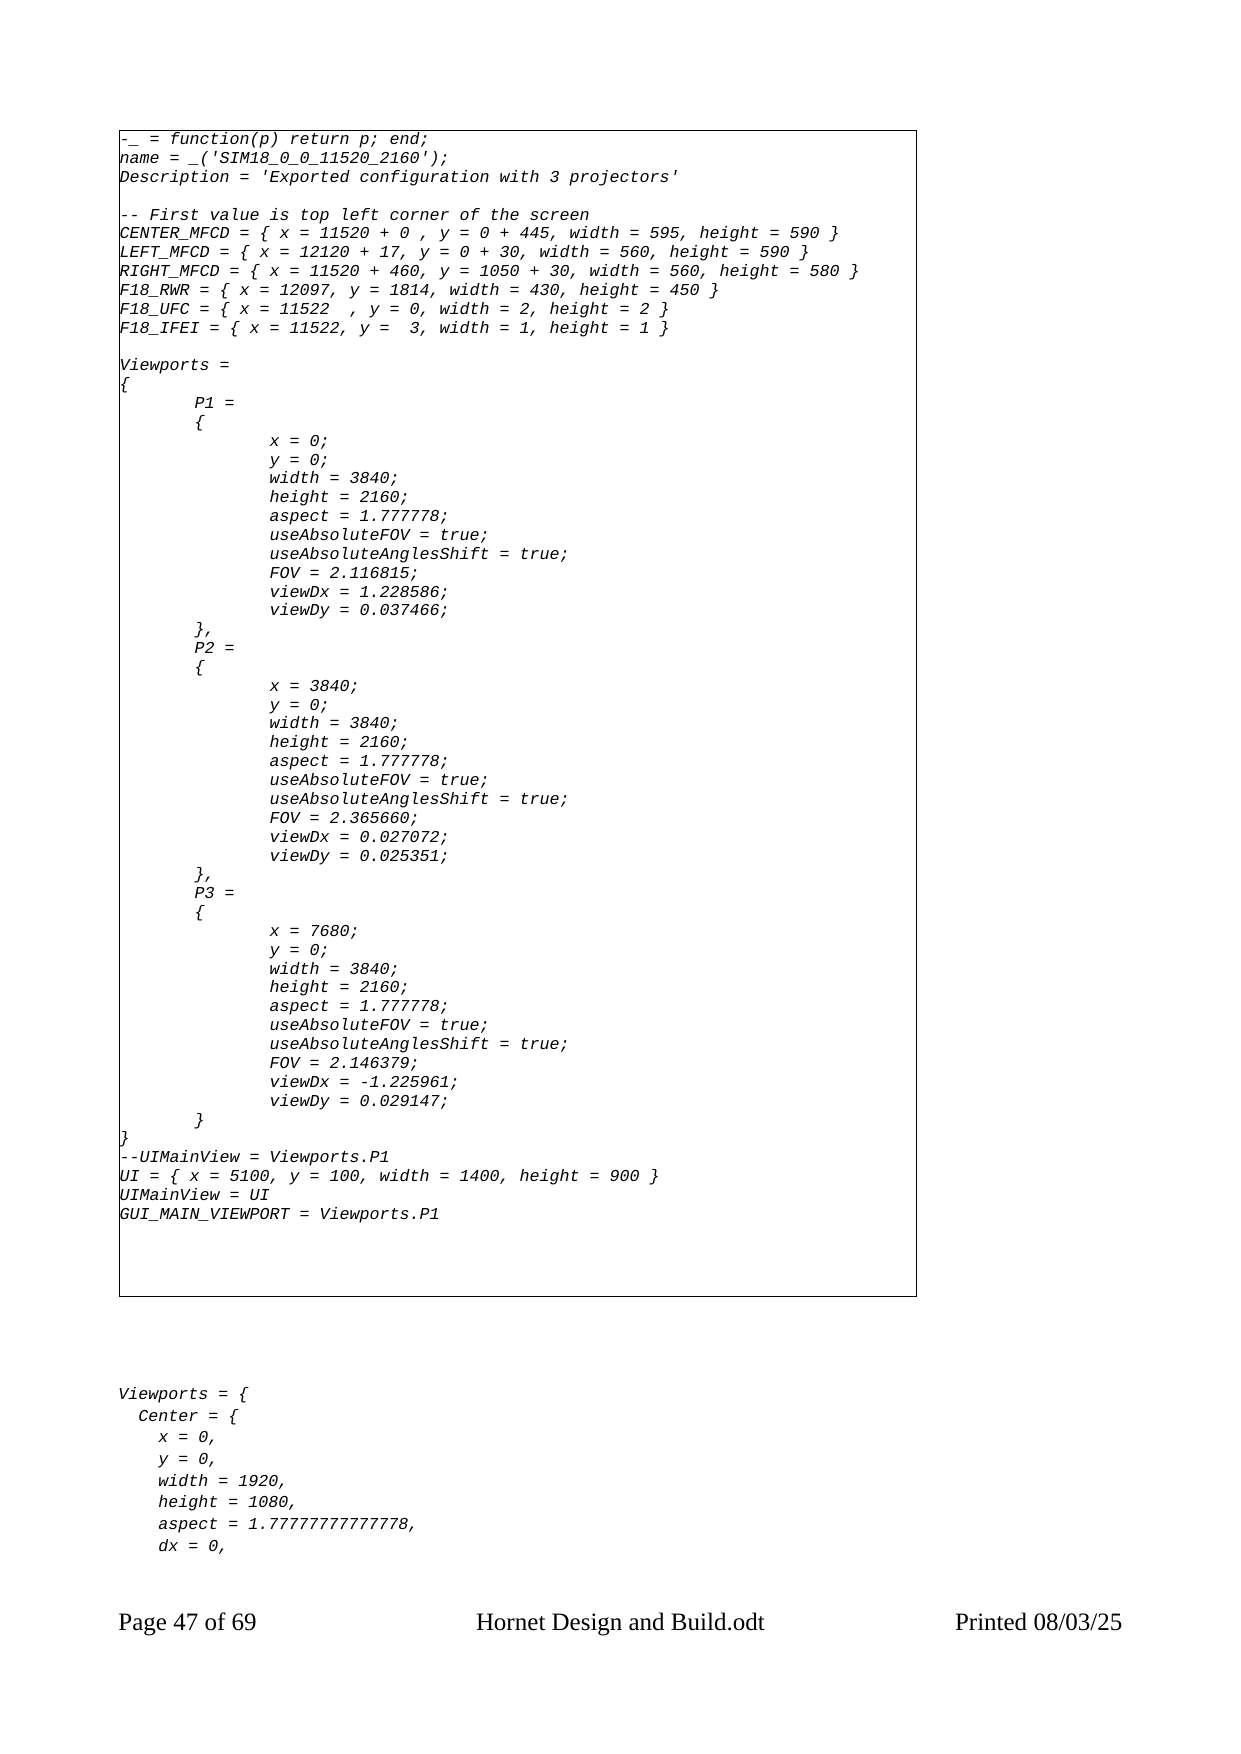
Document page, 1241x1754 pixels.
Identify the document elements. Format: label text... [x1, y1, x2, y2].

text height = 1080, [118, 1494, 1122, 1513]
text y = 0, [118, 1451, 1122, 1469]
text width = 1920, [118, 1472, 1122, 1491]
text Viewports = { [118, 1386, 1122, 1404]
text x = 0, [118, 1429, 1122, 1448]
text dx = 0, [118, 1537, 1122, 1556]
text Center = { [118, 1407, 1122, 1426]
text aspect = 1.77777777777778, [118, 1516, 1122, 1534]
